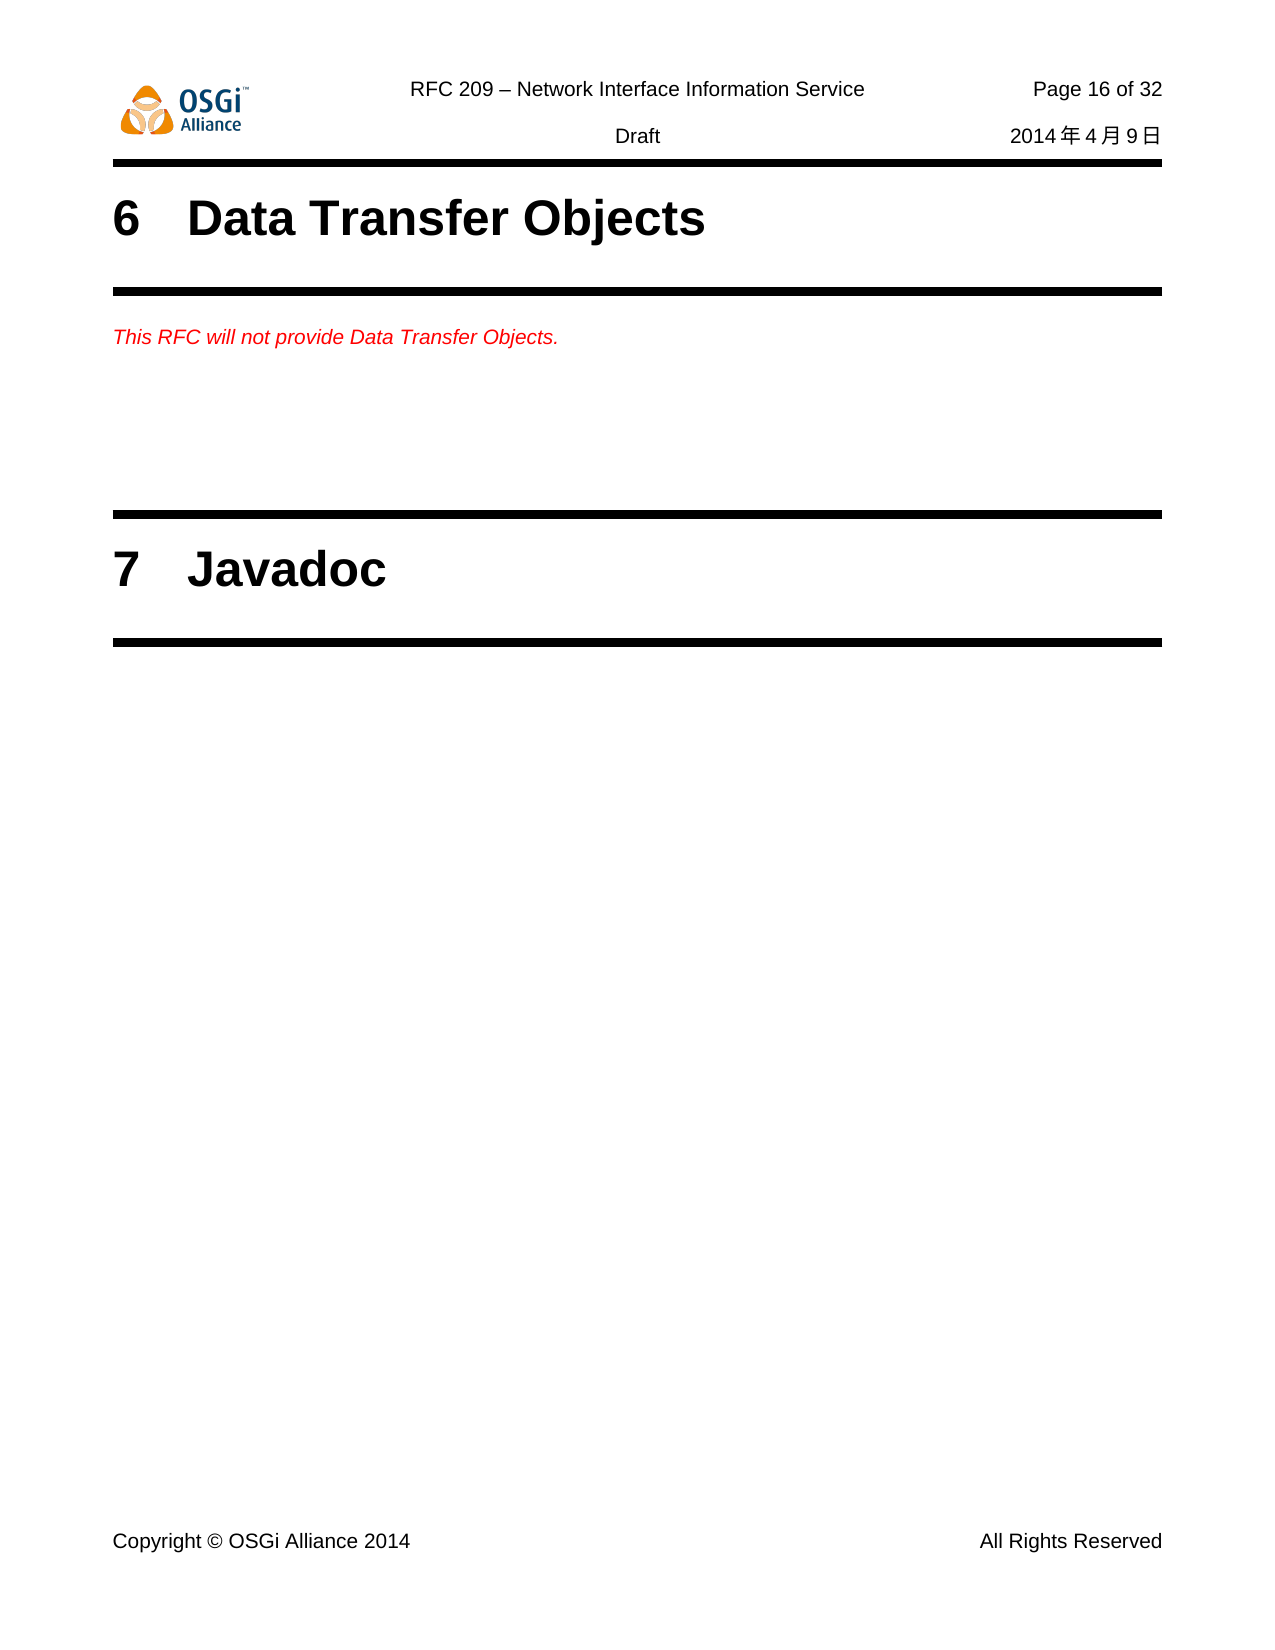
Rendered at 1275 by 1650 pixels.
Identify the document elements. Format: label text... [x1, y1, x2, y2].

picture [113, 78, 257, 142]
subtitle Data Transfer Objects [112, 160, 1162, 296]
text This RFC will not provide Data Transfer Objects. [112, 325, 1162, 349]
subtitle Javadoc [112, 511, 1162, 647]
